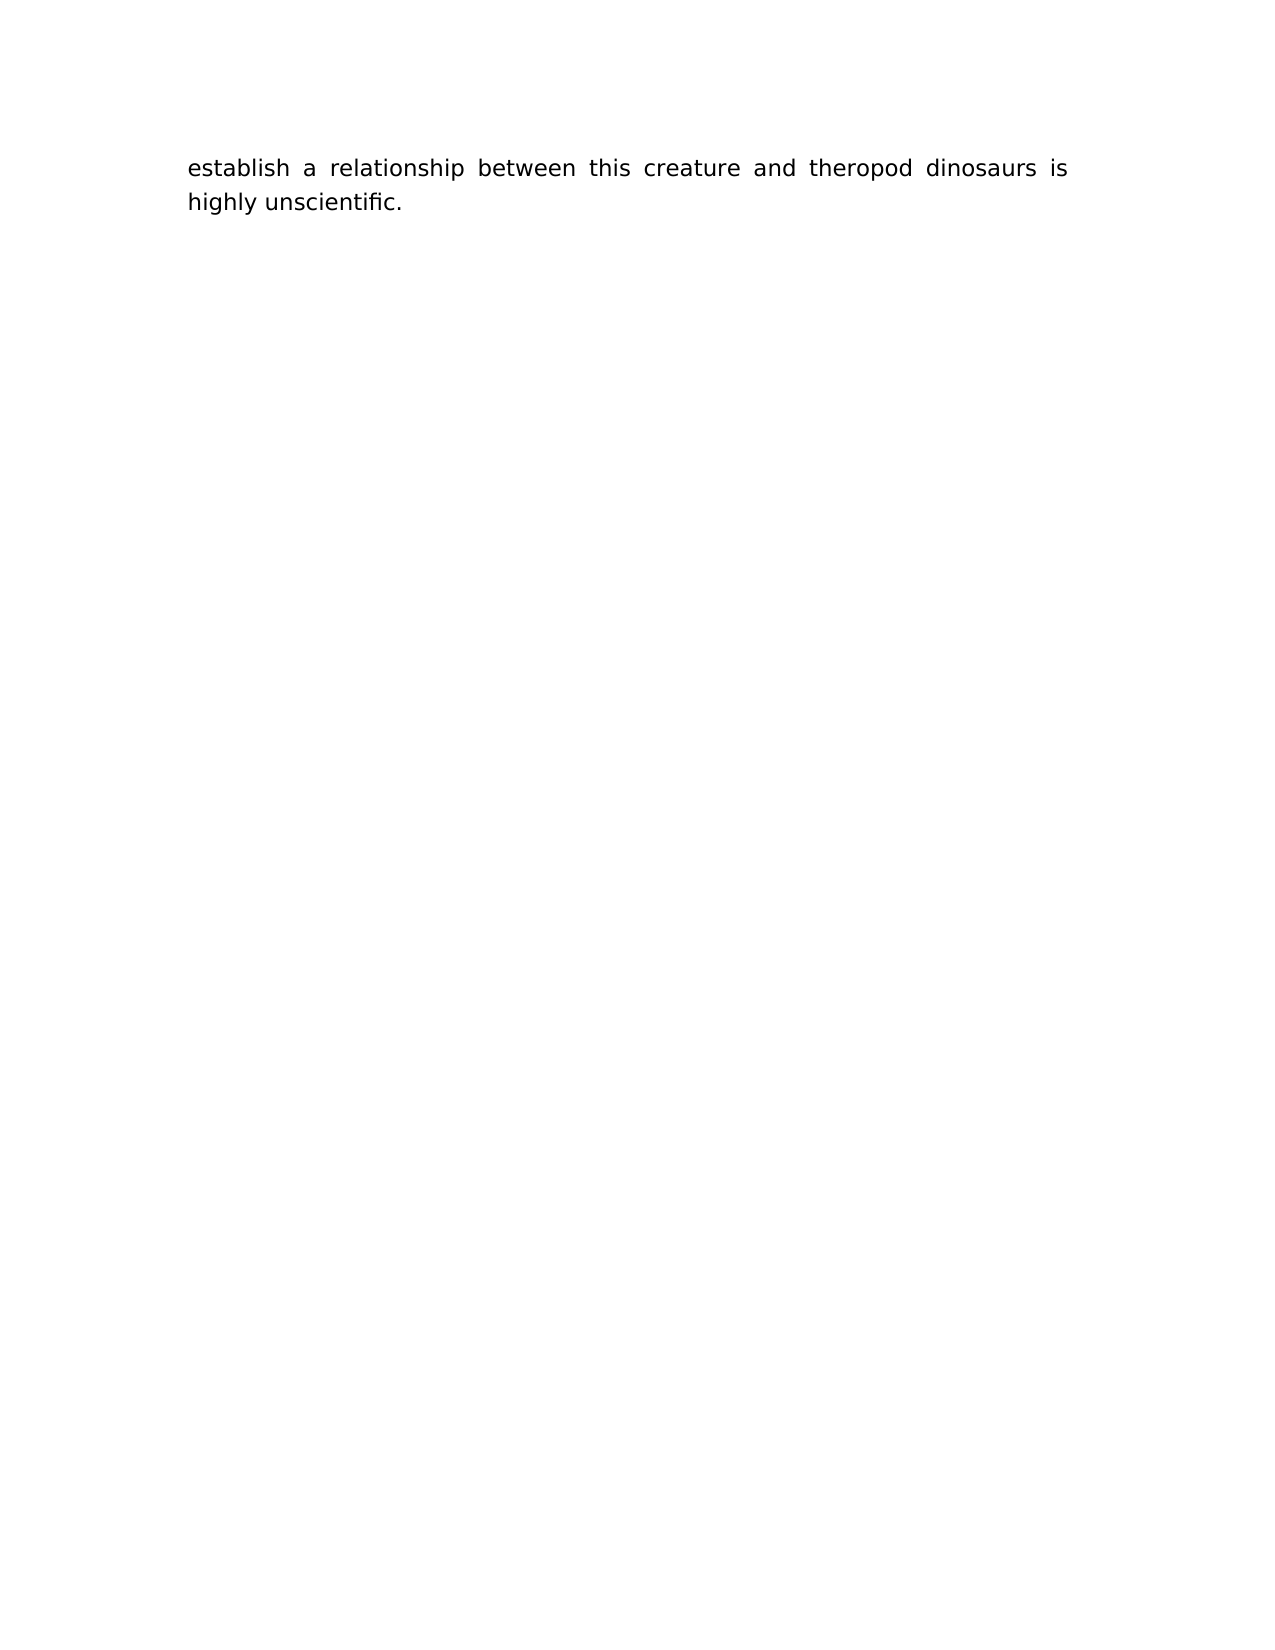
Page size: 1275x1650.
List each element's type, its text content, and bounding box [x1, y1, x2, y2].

text establish a relationship between this creature and theropod dinosaurs is highly unscientific. [187, 150, 1070, 217]
